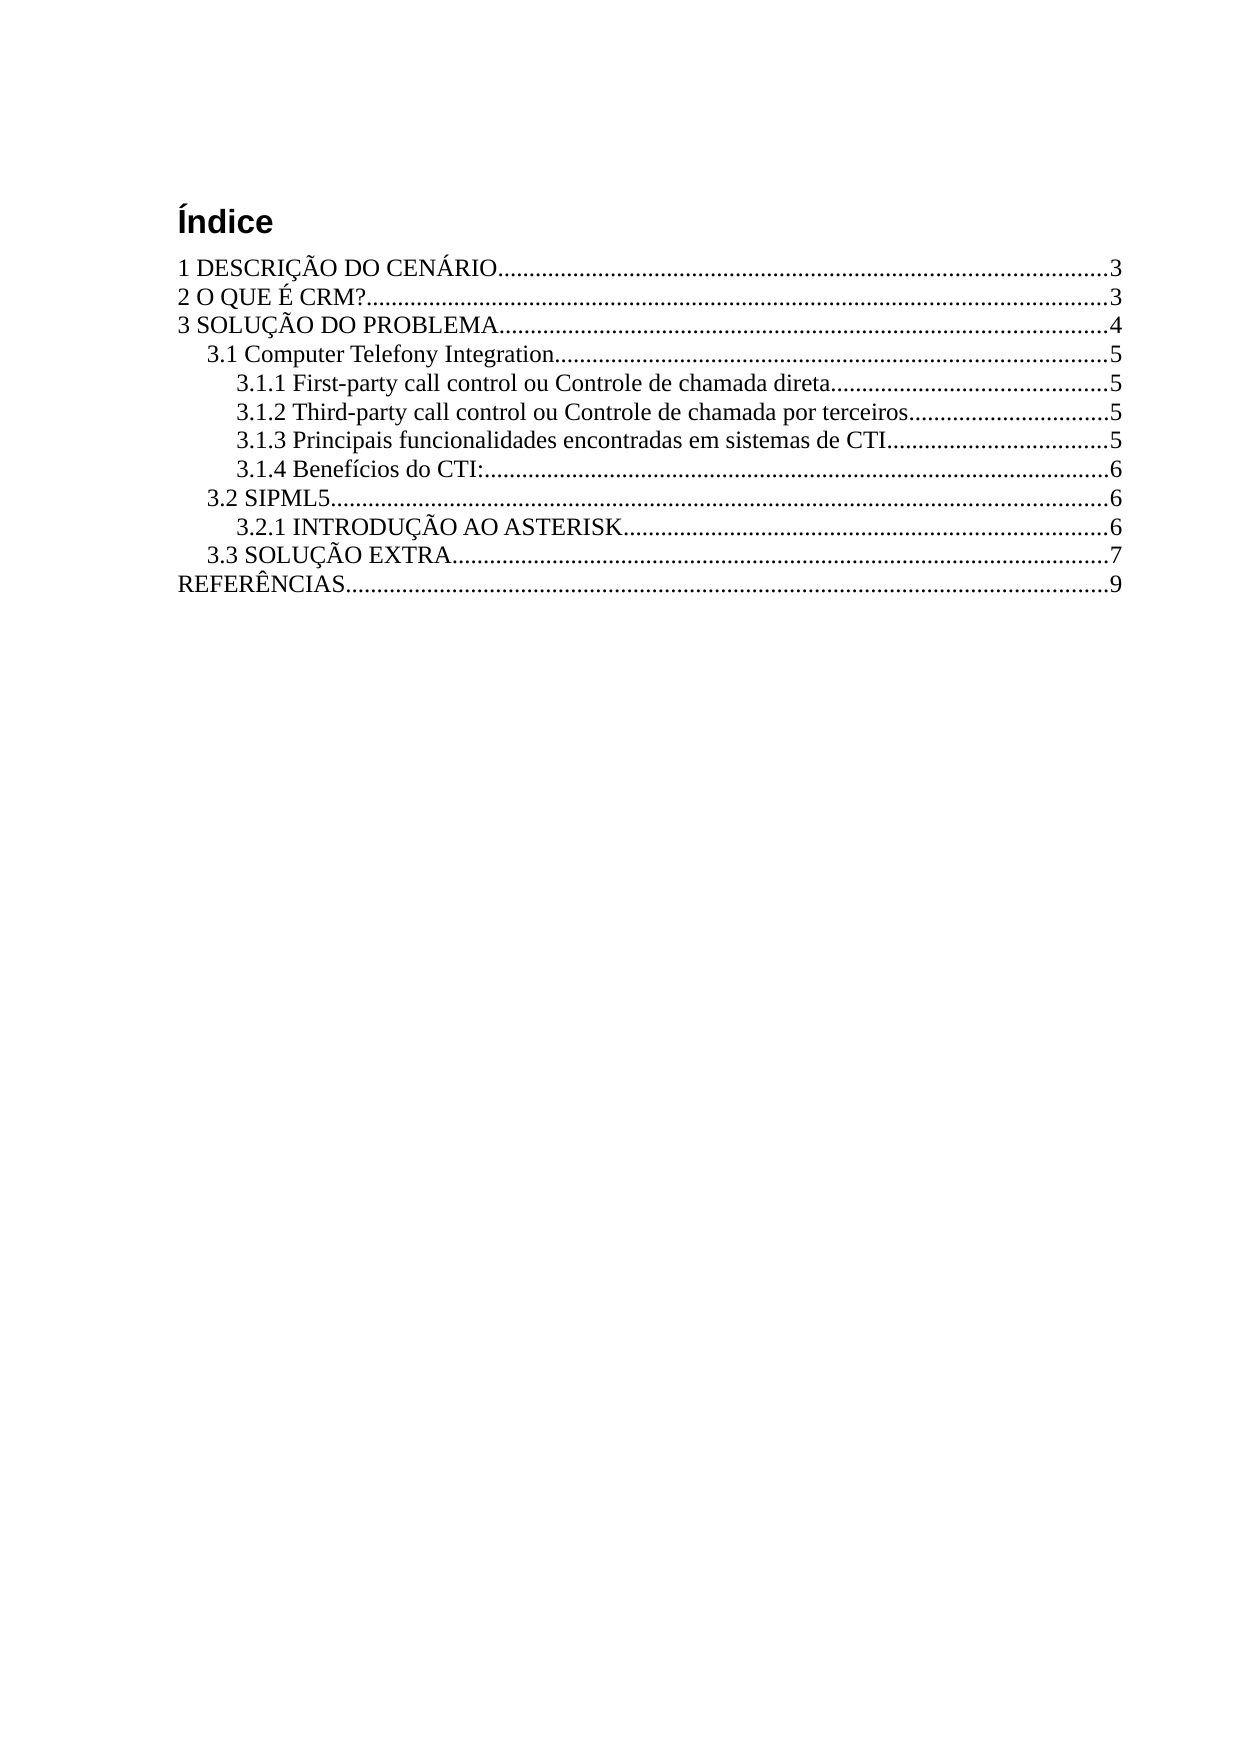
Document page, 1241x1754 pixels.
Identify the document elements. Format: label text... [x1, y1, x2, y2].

text 3.3 SOLUÇÃO EXTRA 7 [207, 541, 1122, 569]
text 3.1.1 First-party call control ou Controle de chamada direta 5 [236, 368, 1122, 397]
text 3.1 Computer Telefony Integration 5 [207, 339, 1122, 368]
text 3.1.4 Benefícios do CTI: 6 [236, 454, 1122, 483]
text 3.1.2 Third-party call control ou Controle de chamada por terceiros 5 [236, 397, 1122, 426]
text 1 DESCRIÇÃO DO CENÁRIO 3 [177, 253, 1122, 282]
text 2 O QUE É CRM? 3 [177, 282, 1122, 311]
text 3.2 SIPML5 6 [207, 483, 1122, 512]
text 3.1.3 Principais funcionalidades encontradas em sistemas de CTI. 5 [236, 426, 1122, 454]
text 3.2.1 INTRODUÇÃO AO ASTERISK 6 [236, 512, 1122, 541]
text REFERÊNCIAS 9 [177, 569, 1122, 598]
text 3 SOLUÇÃO DO PROBLEMA 4 [177, 311, 1122, 339]
subtitle Índice [177, 202, 1122, 241]
